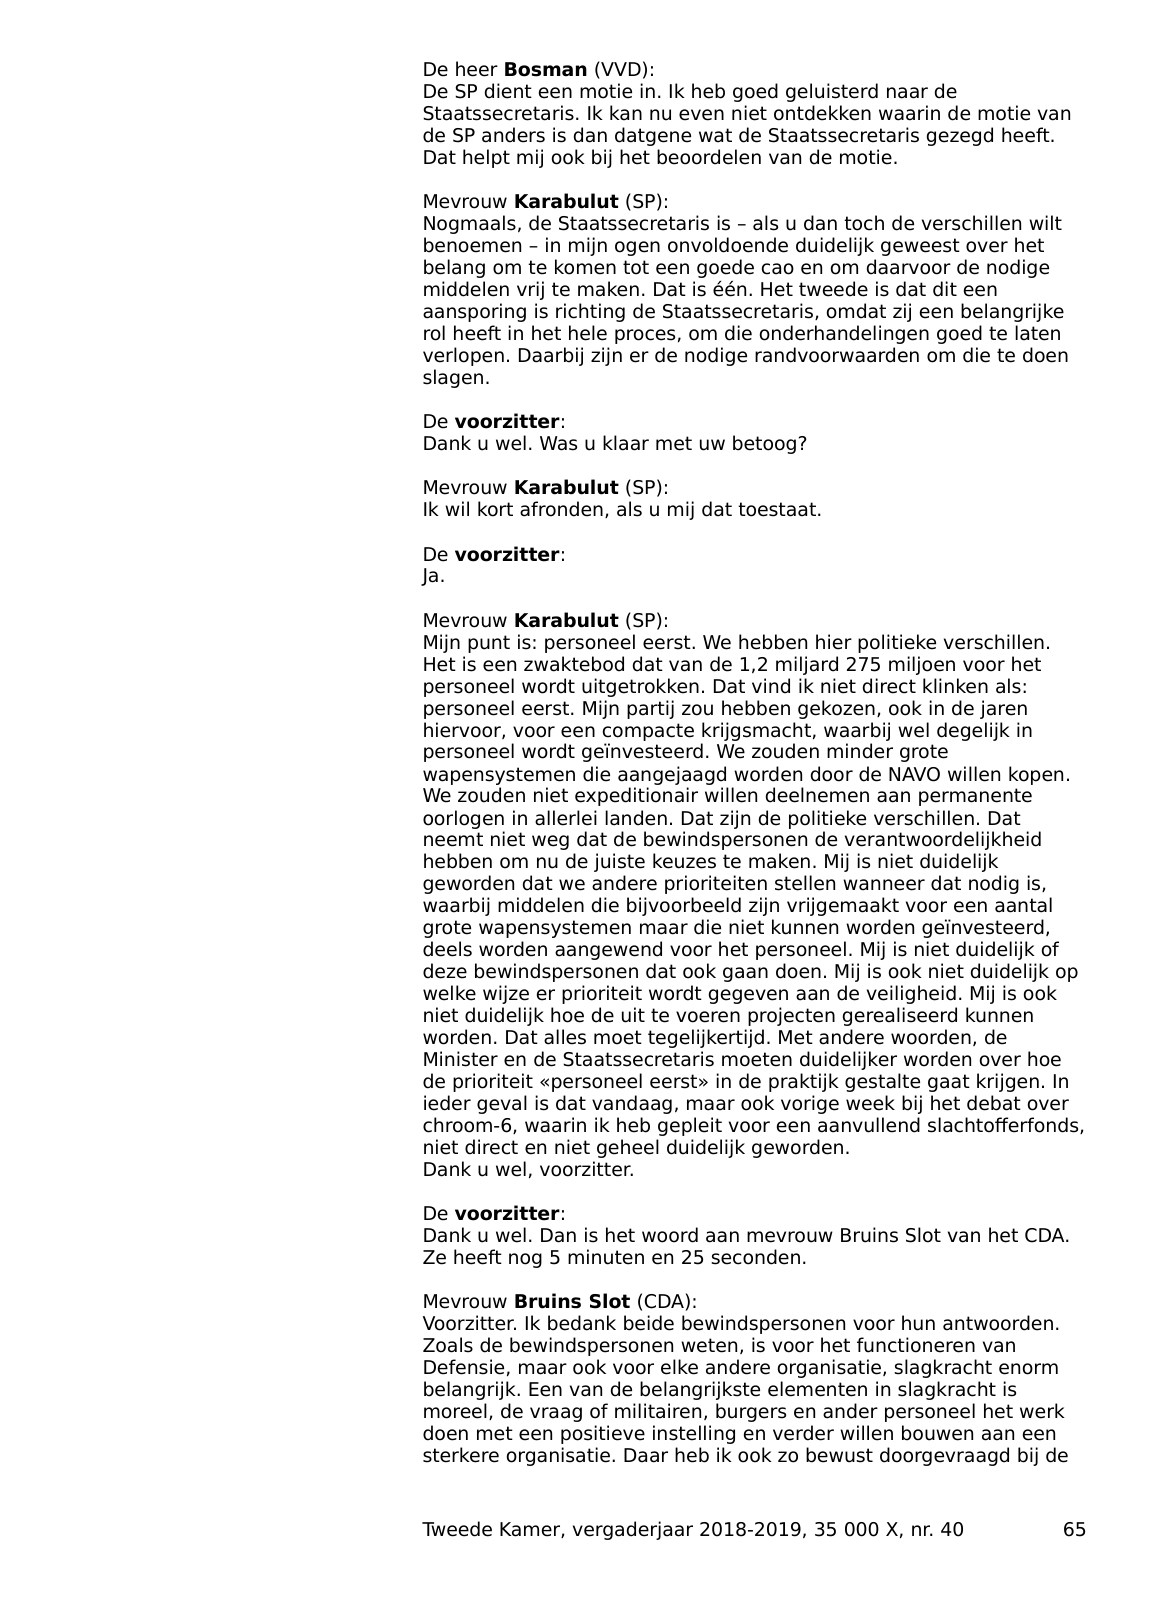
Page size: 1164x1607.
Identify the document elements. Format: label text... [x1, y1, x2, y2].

text Dank u wel, voorzitter. [422, 1159, 1087, 1181]
text Ik wil kort afronden, als u mij dat toestaat. [422, 499, 1087, 521]
text De voorzitter: [422, 411, 1087, 433]
text De SP dient een motie in. Ik heb goed geluisterd naar de Staatssecretaris. Ik kan nu even niet ontdekken waarin de motie van de SP anders is dan datgene wat de Staatssecretaris gezegd heeft. Dat helpt mij ook bij het beoordelen van de motie. [422, 81, 1087, 169]
text Nogmaals, de Staatssecretaris is – als u dan toch de verschillen wilt benoemen – in mijn ogen onvoldoende duidelijk geweest over het belang om te komen tot een goede cao en om daarvoor de nodige middelen vrij te maken. Dat is één. Het tweede is dat dit een aansporing is richting de Staatssecretaris, omdat zij een belangrijke rol heeft in het hele proces, om die onderhandelingen goed te laten verlopen. Daarbij zijn er de nodige randvoorwaarden om die te doen slagen. [422, 213, 1087, 389]
text Voorzitter. Ik bedank beide bewindspersonen voor hun antwoorden. Zoals de bewindspersonen weten, is voor het functioneren van Defensie, maar ook voor elke andere organisatie, slagkracht enorm belangrijk. Een van de belangrijkste elementen in slagkracht is moreel, de vraag of militairen, burgers en ander personeel het werk doen met een positieve instelling en verder willen bouwen aan een sterkere organisatie. Daar heb ik ook zo bewust doorgevraagd bij de [422, 1313, 1087, 1467]
text Mevrouw Bruins Slot (CDA): [422, 1291, 1087, 1313]
text De voorzitter: [422, 1203, 1087, 1225]
text Mijn punt is: personeel eerst. We hebben hier politieke verschillen. Het is een zwaktebod dat van de 1,2 miljard 275 miljoen voor het personeel wordt uitgetrokken. Dat vind ik niet direct klinken als: personeel eerst. Mijn partij zou hebben gekozen, ook in de jaren hiervoor, voor een compacte krijgsmacht, waarbij wel degelijk in personeel wordt geïnvesteerd. We zouden minder grote wapensystemen die aangejaagd worden door de NAVO willen kopen. We zouden niet expeditionair willen deelnemen aan permanente oorlogen in allerlei landen. Dat zijn de politieke verschillen. Dat neemt niet weg dat de bewindspersonen de verantwoordelijkheid hebben om nu de juiste keuzes te maken. Mij is niet duidelijk geworden dat we andere prioriteiten stellen wanneer dat nodig is, waarbij middelen die bijvoorbeeld zijn vrijgemaakt voor een aantal grote wapensystemen maar die niet kunnen worden geïnvesteerd, deels worden aangewend voor het personeel. Mij is niet duidelijk of deze bewindspersonen dat ook gaan doen. Mij is ook niet duidelijk op welke wijze er prioriteit wordt gegeven aan de veiligheid. Mij is ook niet duidelijk hoe de uit te voeren projecten gerealiseerd kunnen worden. Dat alles moet tegelijkertijd. Met andere woorden, de Minister en de Staatssecretaris moeten duidelijker worden over hoe de prioriteit «personeel eerst» in de praktijk gestalte gaat krijgen. In ieder geval is dat vandaag, maar ook vorige week bij het debat over chroom-6, waarin ik heb gepleit voor een aanvullend slachtofferfonds, niet direct en niet geheel duidelijk geworden. [422, 632, 1087, 1159]
text De heer Bosman (VVD): [422, 59, 1087, 81]
text Mevrouw Karabulut (SP): [422, 191, 1087, 213]
text Ja. [422, 565, 1087, 587]
text De voorzitter: [422, 543, 1087, 565]
text Dank u wel. Dan is het woord aan mevrouw Bruins Slot van het CDA. Ze heeft nog 5 minuten en 25 seconden. [422, 1225, 1087, 1269]
text Dank u wel. Was u klaar met uw betoog? [422, 433, 1087, 455]
text Mevrouw Karabulut (SP): [422, 609, 1087, 632]
text Mevrouw Karabulut (SP): [422, 477, 1087, 499]
